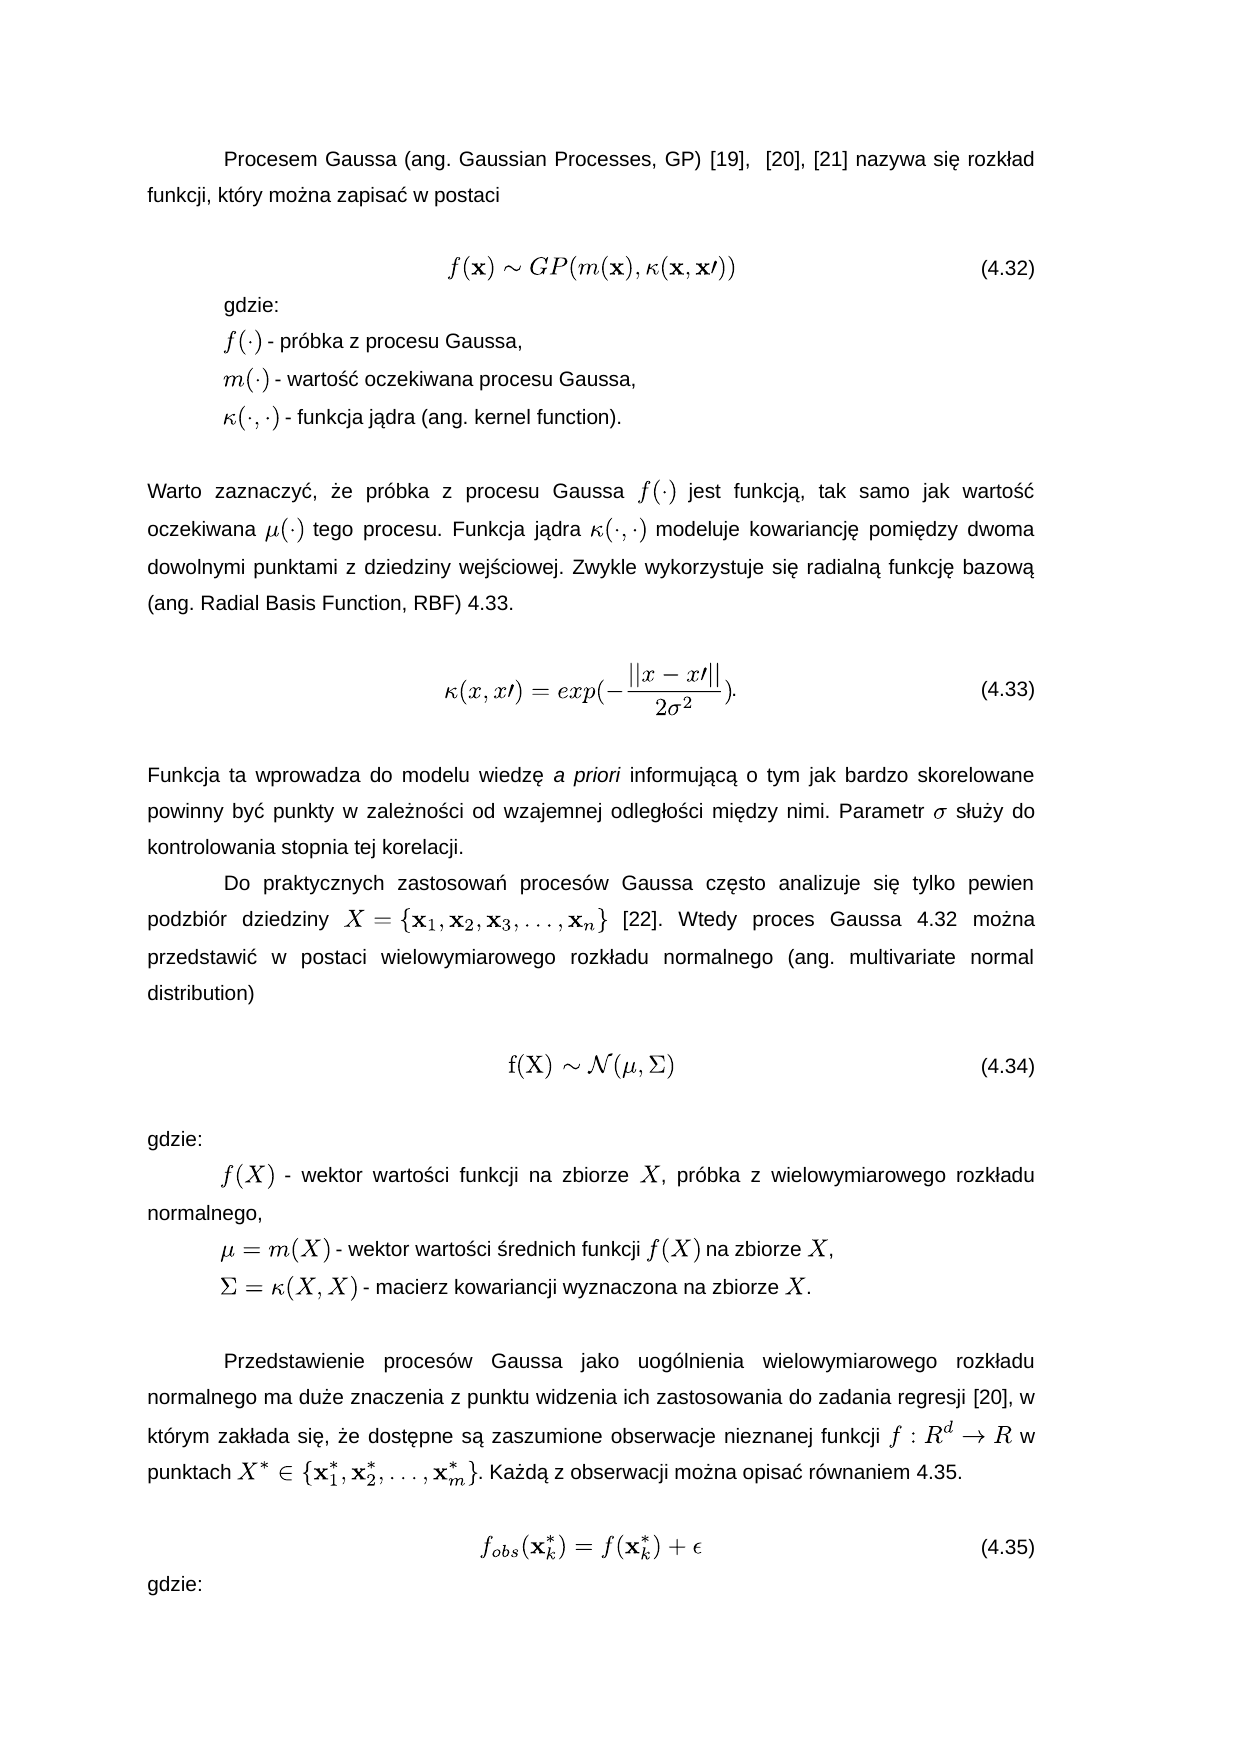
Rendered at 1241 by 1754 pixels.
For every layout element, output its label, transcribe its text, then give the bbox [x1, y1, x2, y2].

text [147, 1534, 528, 1560]
text Warto zaznaczyć, że próbka z procesu Gaussa jest funkcją, tak samo jak wartość oczekiwana tego procesu. Funkcja jądra modeluje kowariancję pomiędzy dwoma dowolnymi punktami z dziedziny wejściowej. Zwykle wykorzystuje się radialną funkcję bazową (ang. Radial Basis Function, RBF) 4.33. [147, 479, 1035, 614]
text Funkcja ta wprowadza do modelu wiedzę a priori informującą o tym jak bardzo skorelowane powinny być punkty w zależności od wzajemnej odległości między nimi. Parametr służy do kontrolowania stopnia tej korelacji. [147, 763, 1035, 859]
text Procesem Gaussa (ang. Gaussian Processes, GP) [19], [20], [21] nazywa się rozkład funkcji, który można zapisać w postaci [147, 147, 1035, 207]
text [147, 329, 244, 355]
text [147, 1275, 292, 1301]
text (4.32) [729, 255, 1035, 281]
text (4.35) [655, 1534, 1035, 1560]
text - wektor wartości funkcji na zbiorze , próbka z wielowymiarowego rozkładu normalnego, [147, 1163, 1035, 1225]
text - wartość oczekiwana procesu Gaussa, [264, 367, 1035, 393]
text - wektor wartości średnich funkcji [325, 1237, 668, 1263]
text gdzie: [147, 293, 1035, 317]
text . (4.33) [676, 662, 1035, 715]
text - funkcja jądra (ang. kernel function). [274, 405, 1035, 431]
text gdzie: [147, 1127, 1035, 1151]
text [147, 367, 252, 393]
text Przedstawienie procesów Gaussa jako uogólnienia wielowymiarowego rozkładu normalnego ma duże znaczenia z punktu widzenia ich zastosowania do zadania regresji [20], w którym zakłada się, że dostępne są zaszumione obserwacje nieznanej funkcji w punktach . Każdą z obserwacji można opisać równaniem 4.35. [147, 1349, 1035, 1486]
text gdzie: [147, 1572, 1035, 1596]
text Do praktycznych zastosowań procesów Gaussa często analizuje się tylko pewien podzbiór dziedziny [22]. Wtedy proces Gaussa 4.32 można przedstawić w postaci wielowymiarowego rozkładu normalnego (ang. multivariate normal distribution) [147, 871, 1035, 1005]
text [147, 1053, 523, 1079]
text (4.34) [668, 1053, 1035, 1079]
text [147, 255, 469, 281]
text na zbiorze , [695, 1237, 1035, 1263]
text [147, 1237, 297, 1263]
text [147, 662, 656, 715]
text [147, 405, 244, 431]
text - macierz kowariancji wyznaczona na zbiorze . [352, 1275, 1035, 1301]
text - próbka z procesu Gaussa, [256, 329, 1035, 355]
